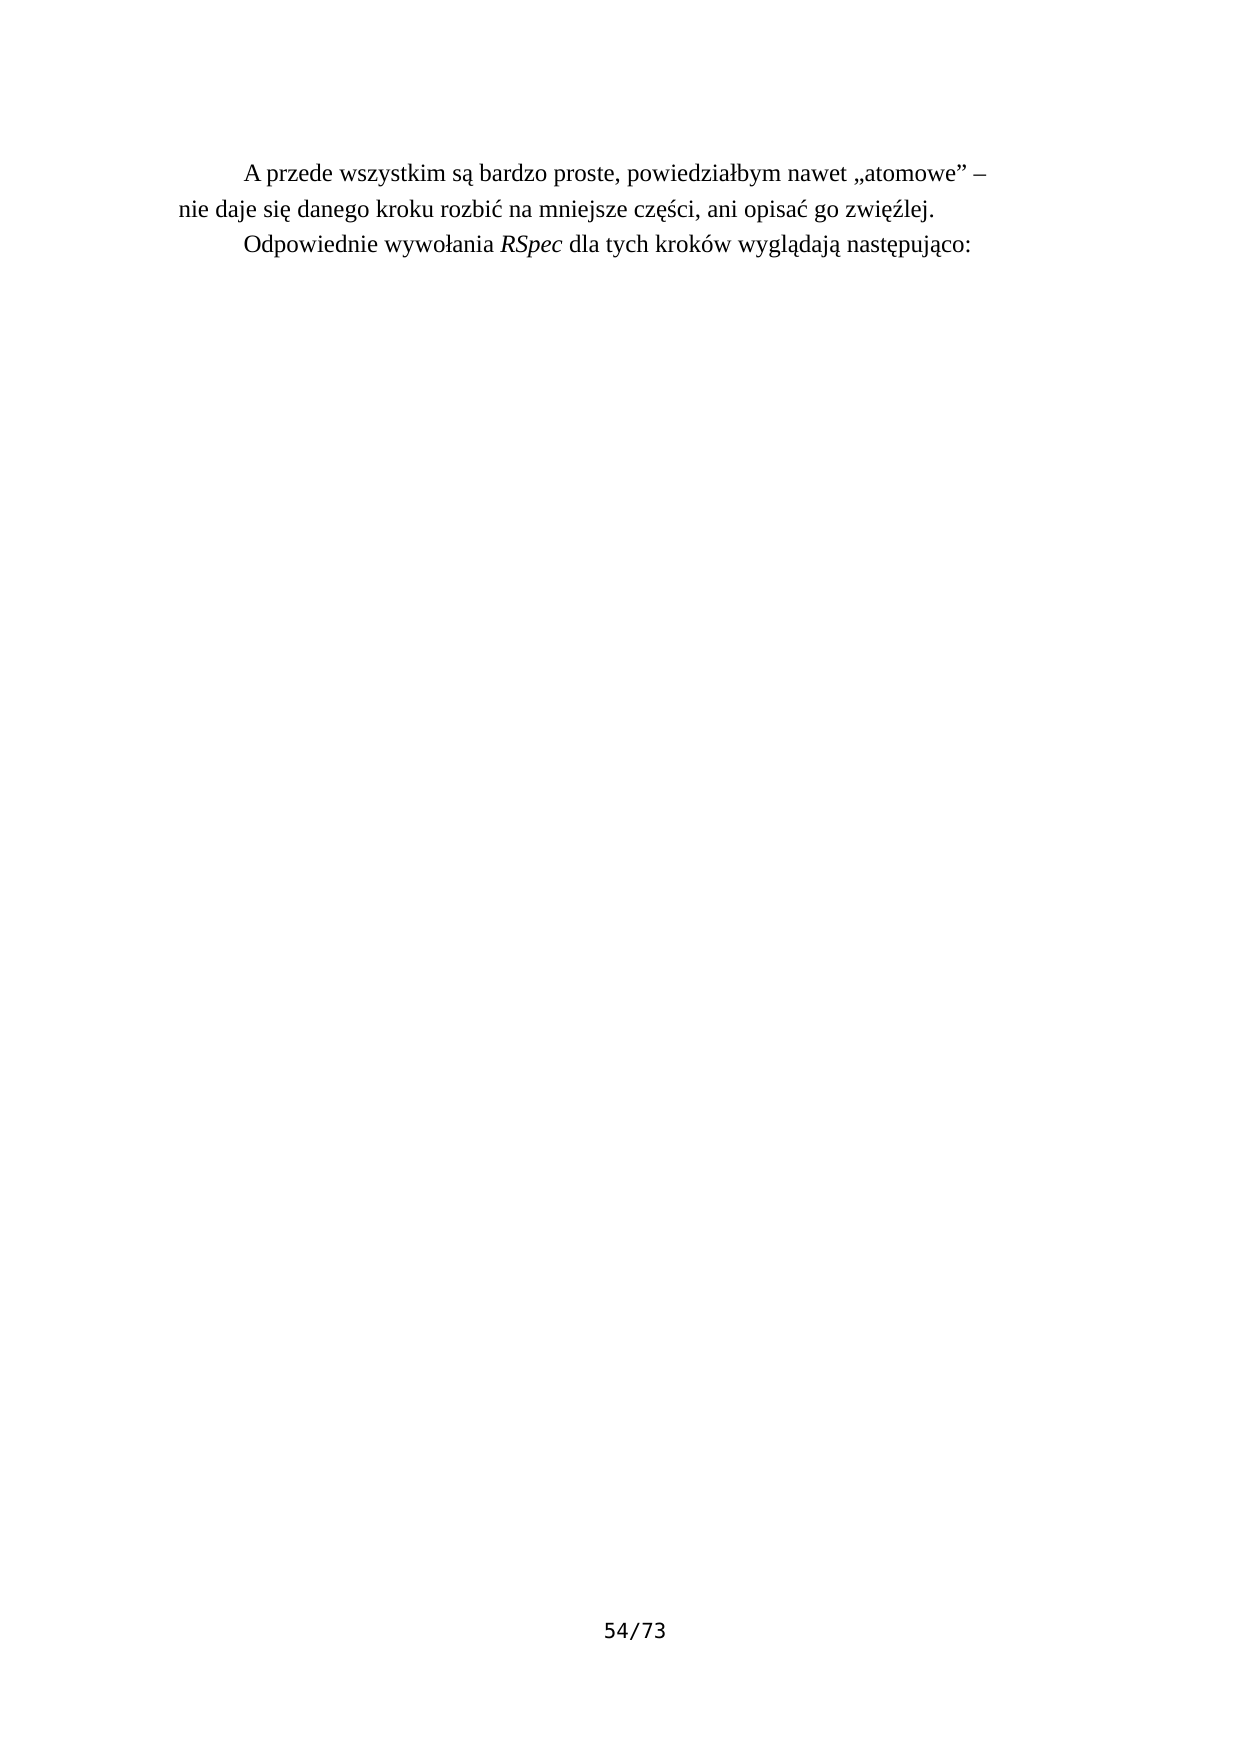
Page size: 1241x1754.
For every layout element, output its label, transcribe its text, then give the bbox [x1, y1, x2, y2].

text A przede wszystkim są bardzo proste, powiedziałbym nawet „atomowe” – nie daje się danego kroku rozbić na mniejsze części, ani opisać go zwięźlej. [178, 153, 1093, 224]
text Odpowiednie wywołania RSpec dla tych kroków wyglądają następująco: [178, 224, 1093, 260]
